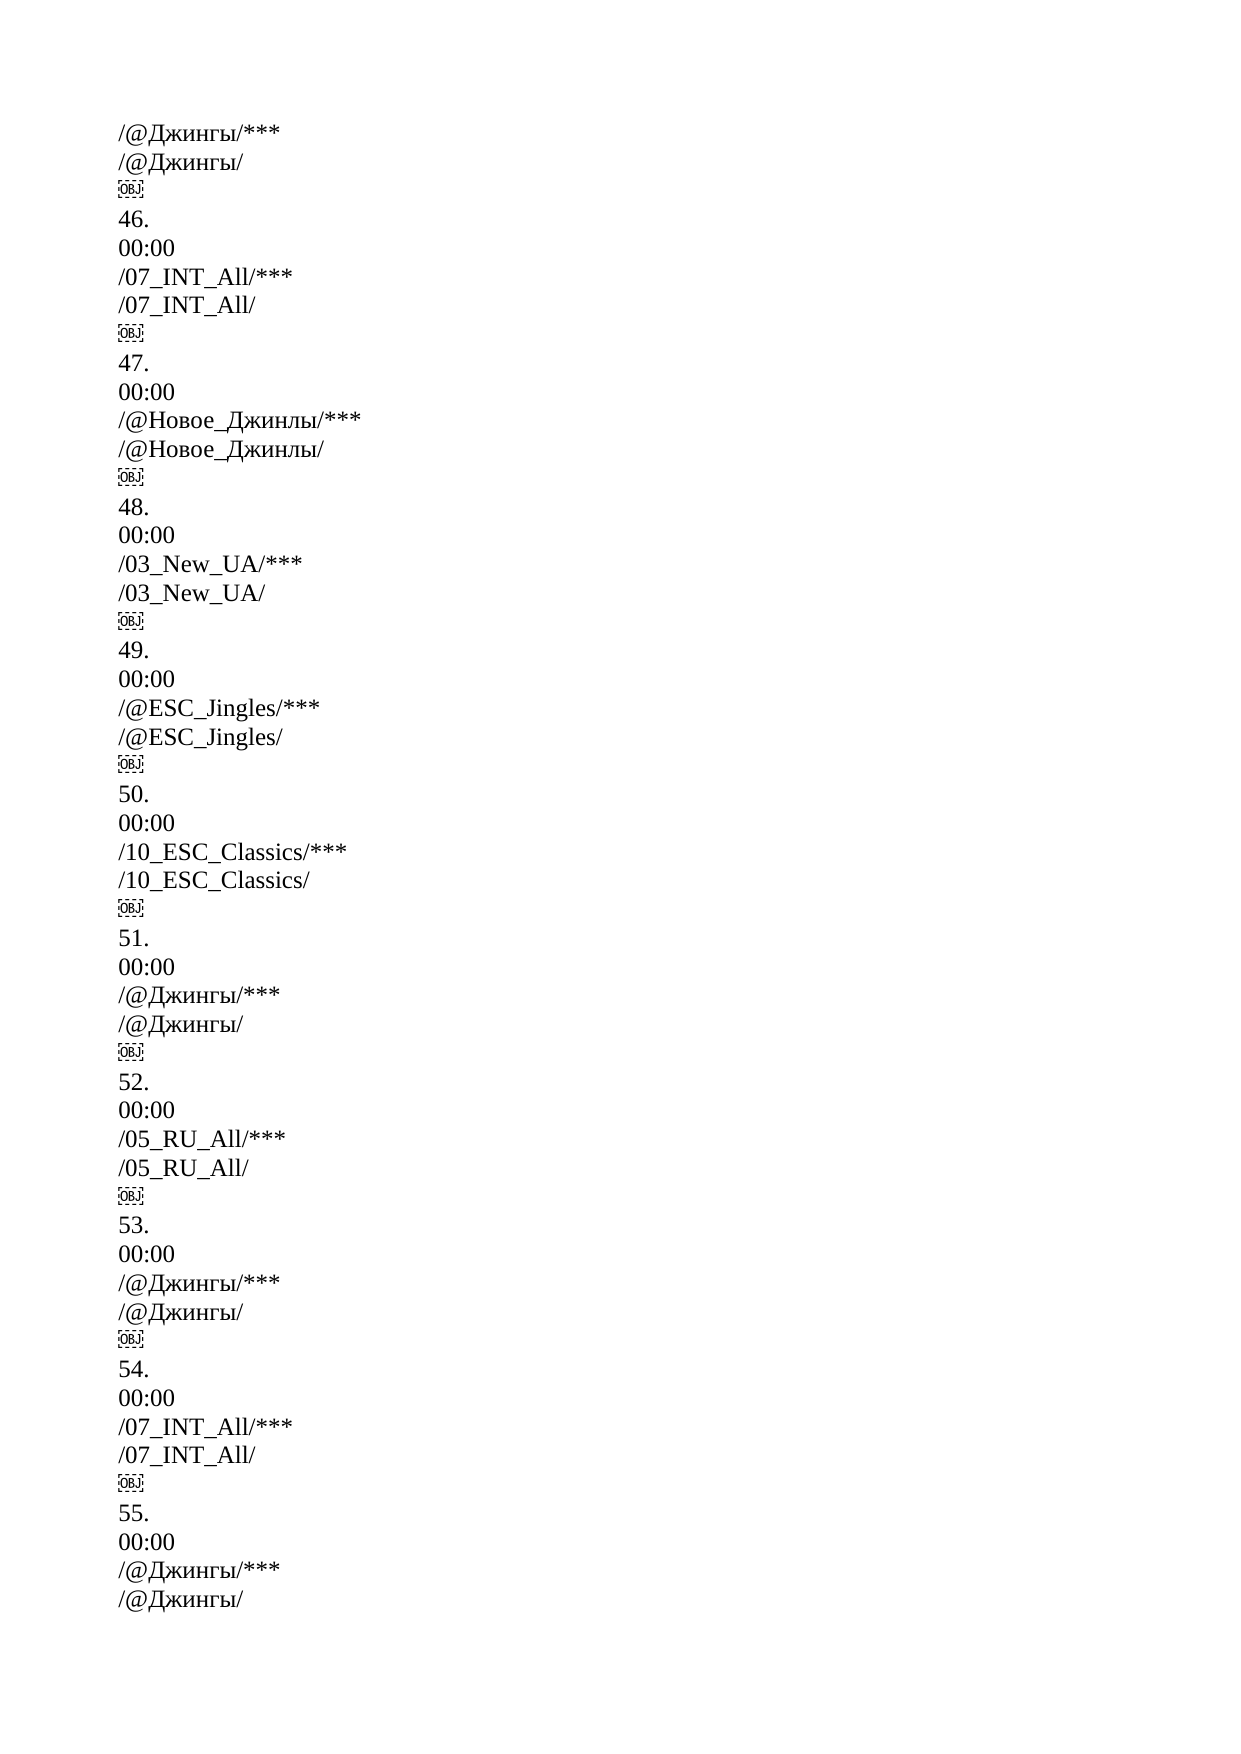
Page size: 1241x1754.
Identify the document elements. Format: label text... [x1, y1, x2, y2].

text /@Новое_Джинлы/*** [118, 406, 1122, 434]
text /@Джингы/ [118, 1009, 1122, 1038]
text 48. [118, 492, 1122, 521]
text ￼ [118, 463, 1122, 492]
text /@ESC_Jingles/ [118, 722, 1122, 751]
text /10_ESC_Classics/*** [118, 837, 1122, 866]
text 50. [118, 779, 1122, 808]
text /@Джингы/*** [118, 1556, 1122, 1584]
text 00:00 [118, 1239, 1122, 1268]
text 00:00 [118, 1527, 1122, 1556]
text /@Джингы/*** [118, 118, 1122, 147]
text 46. [118, 204, 1122, 233]
text ￼ [118, 751, 1122, 779]
text 00:00 [118, 952, 1122, 981]
text /03_New_UA/ [118, 578, 1122, 607]
text ￼ [118, 1038, 1122, 1067]
text 00:00 [118, 233, 1122, 262]
text 53. [118, 1211, 1122, 1239]
text /07_INT_All/*** [118, 262, 1122, 291]
text /@Джингы/*** [118, 981, 1122, 1009]
text ￼ [118, 894, 1122, 923]
text /@ESC_Jingles/*** [118, 693, 1122, 722]
text ￼ [118, 1326, 1122, 1354]
text 00:00 [118, 1096, 1122, 1124]
text ￼ [118, 1182, 1122, 1211]
text /@Новое_Джинлы/ [118, 434, 1122, 463]
text 00:00 [118, 521, 1122, 549]
text /07_INT_All/*** [118, 1412, 1122, 1441]
text ￼ [118, 319, 1122, 348]
text ￼ [118, 607, 1122, 636]
text ￼ [118, 1469, 1122, 1498]
text /10_ESC_Classics/ [118, 866, 1122, 894]
text 55. [118, 1498, 1122, 1527]
text 51. [118, 923, 1122, 952]
text /07_INT_All/ [118, 291, 1122, 319]
text 49. [118, 636, 1122, 664]
text 47. [118, 348, 1122, 377]
text /05_RU_All/*** [118, 1124, 1122, 1153]
text 00:00 [118, 664, 1122, 693]
text /@Джингы/*** [118, 1268, 1122, 1297]
text 00:00 [118, 808, 1122, 837]
text 52. [118, 1067, 1122, 1096]
text /@Джингы/ [118, 1584, 1122, 1613]
text /07_INT_All/ [118, 1441, 1122, 1469]
text ￼ [118, 176, 1122, 204]
text /@Джингы/ [118, 147, 1122, 176]
text /@Джингы/ [118, 1297, 1122, 1326]
text 00:00 [118, 377, 1122, 406]
text /05_RU_All/ [118, 1153, 1122, 1182]
text /03_New_UA/*** [118, 549, 1122, 578]
text 00:00 [118, 1383, 1122, 1412]
text 54. [118, 1354, 1122, 1383]
